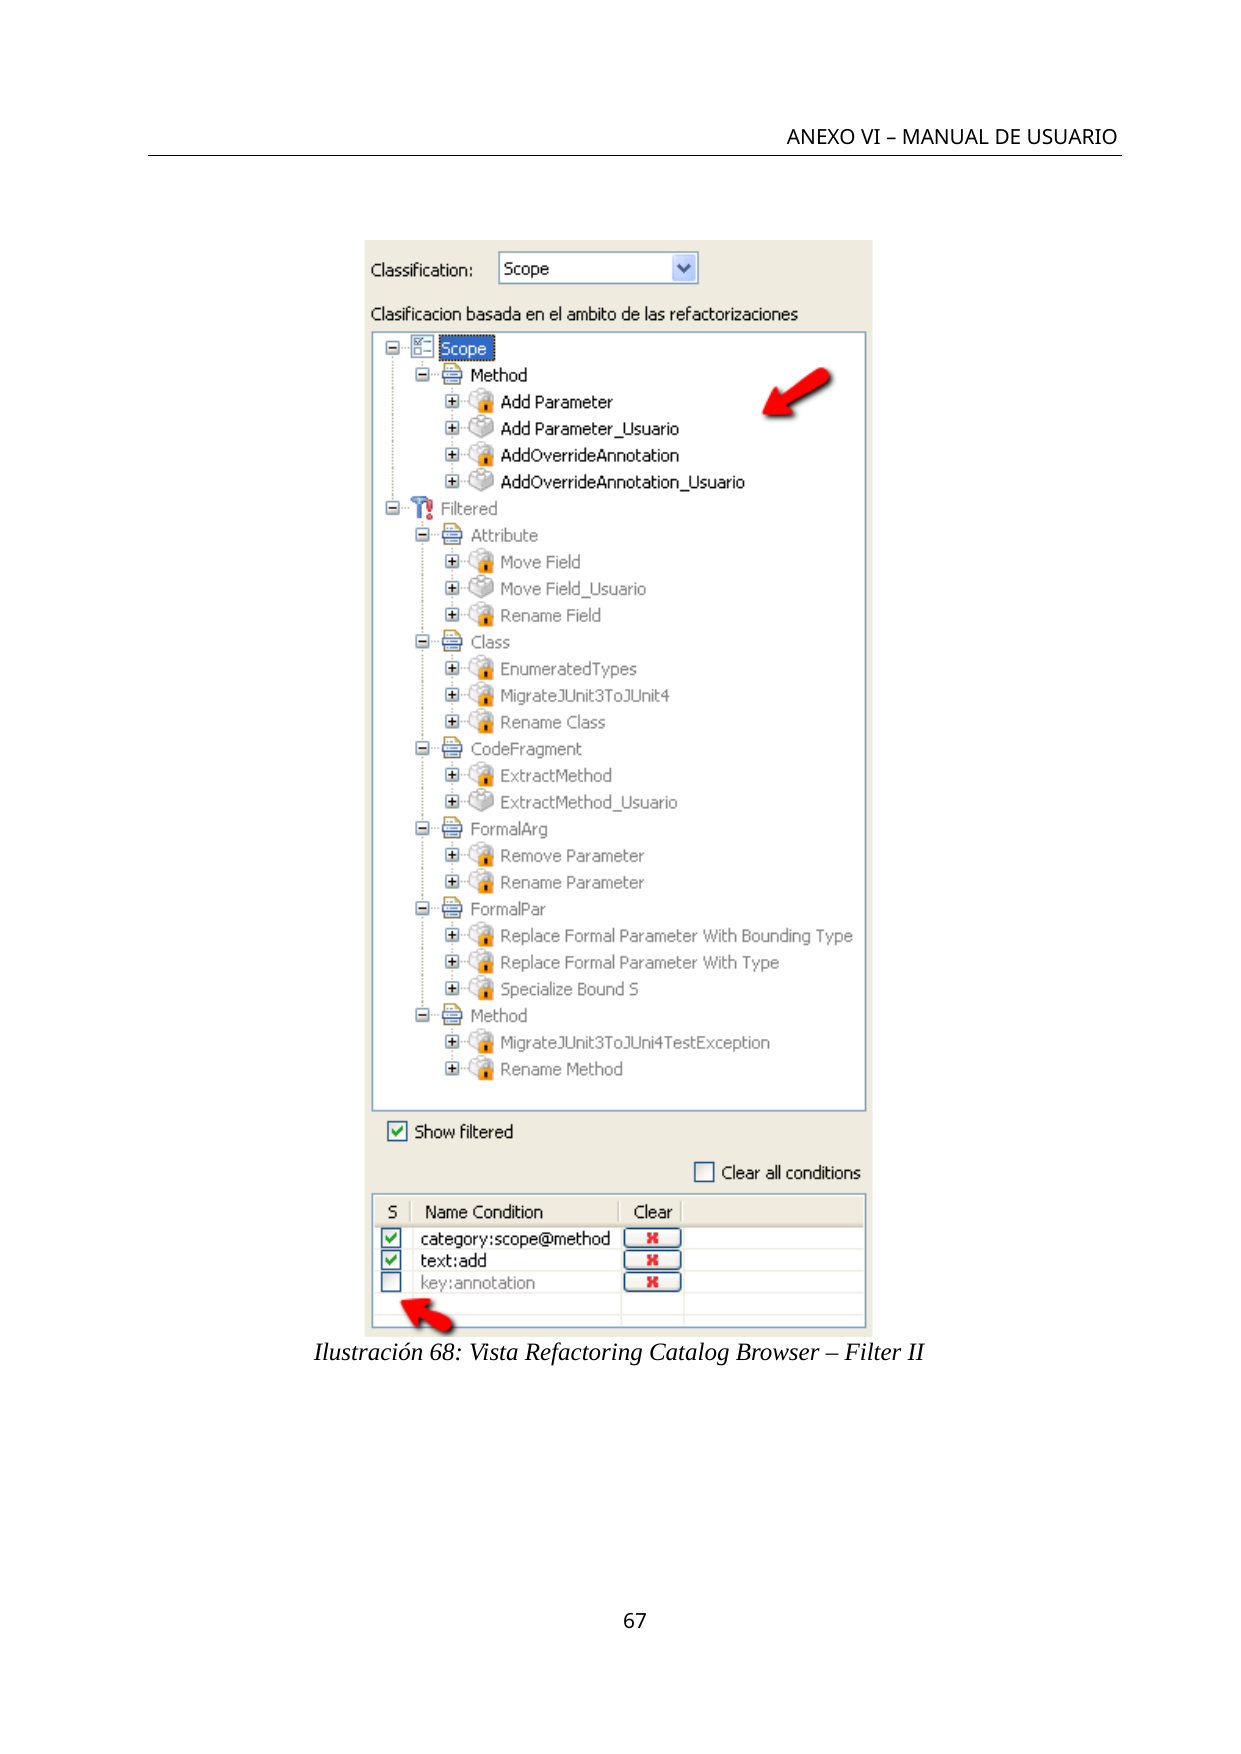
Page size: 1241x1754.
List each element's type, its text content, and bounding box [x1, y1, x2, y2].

text Ilustración 68: Vista Refactoring Catalog Browser – Filter II [303, 252, 937, 1366]
